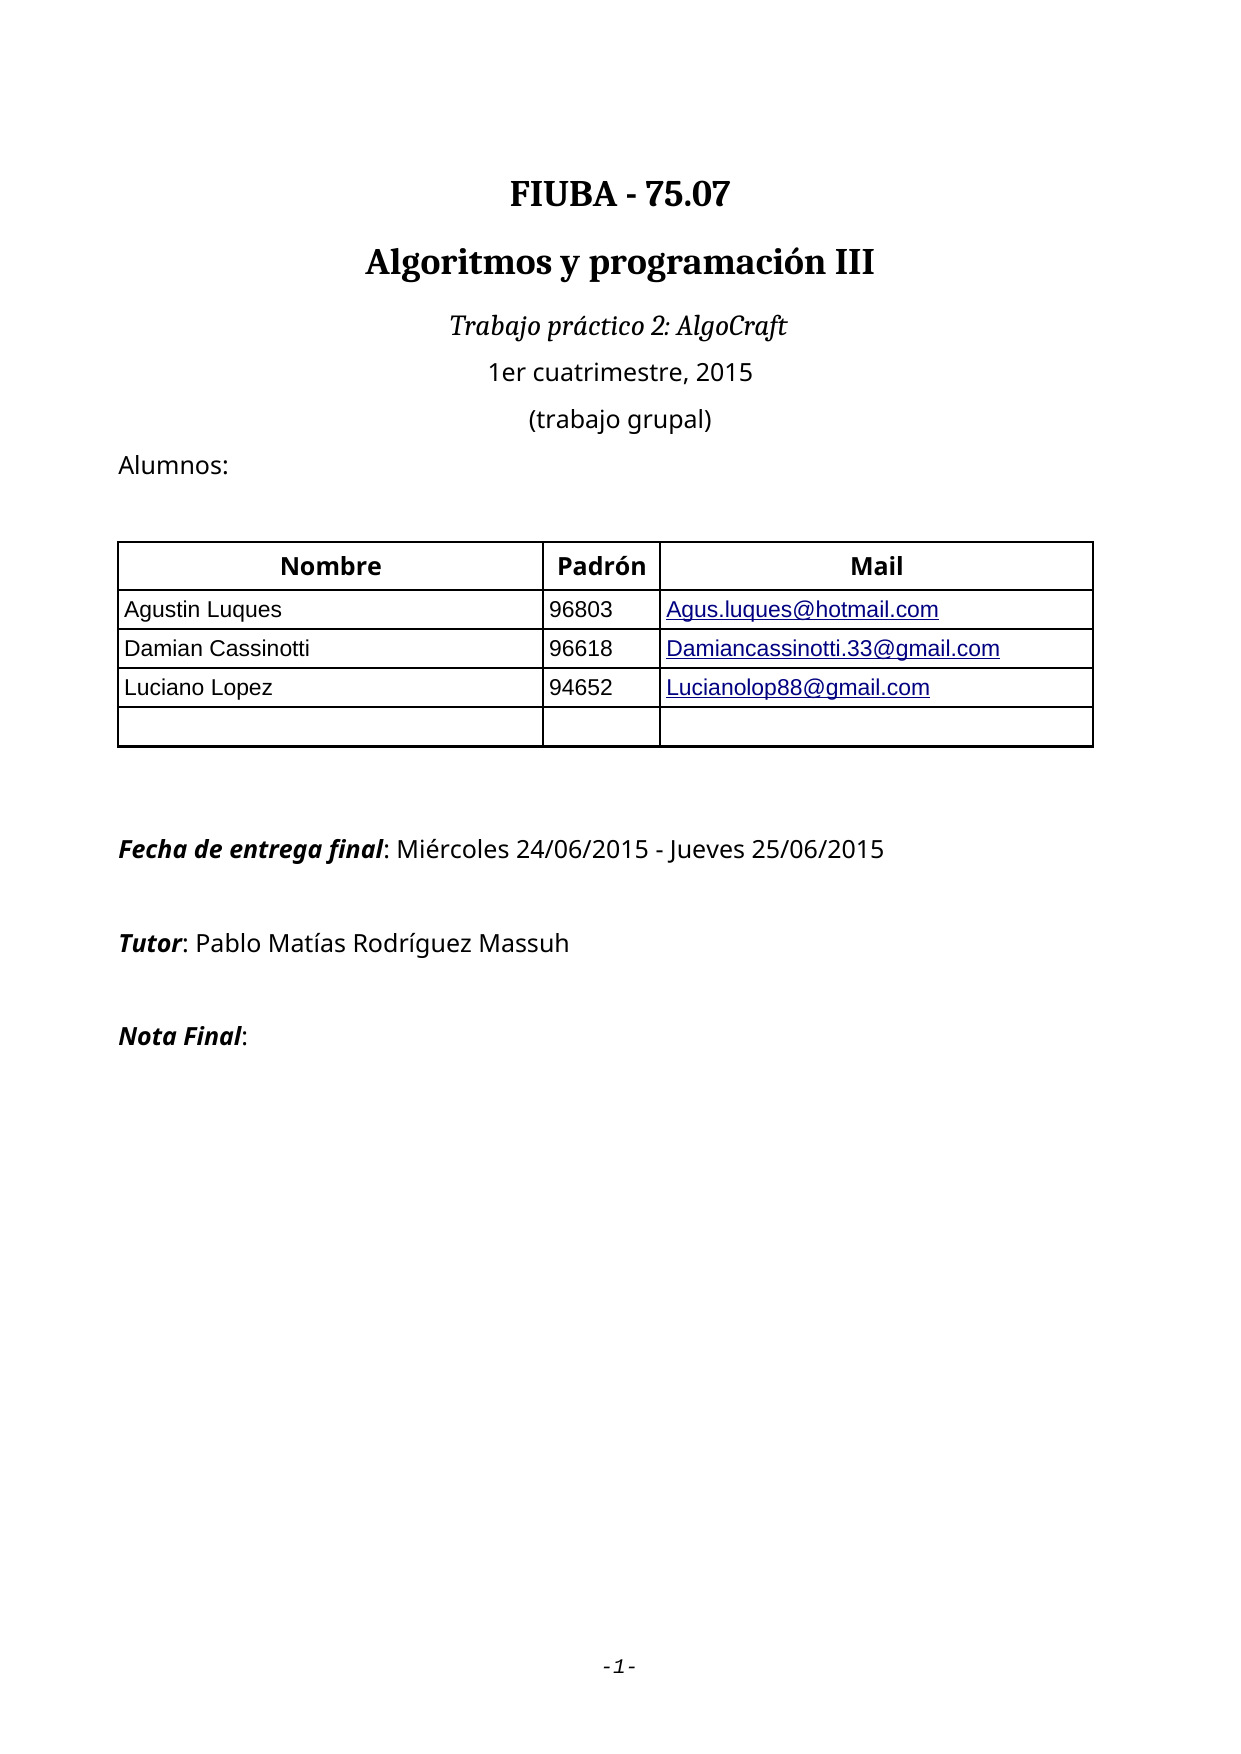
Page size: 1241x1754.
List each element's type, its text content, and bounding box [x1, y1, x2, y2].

table_cell [119, 708, 542, 745]
table_cell 96803 [544, 591, 659, 628]
table_cell Agustin Luques [119, 591, 542, 628]
text 1er cuatrimestre, 2015 [118, 355, 1122, 389]
table_cell 96618 [544, 630, 659, 667]
table_cell Damiancassinotti.33@gmail.com [661, 630, 1092, 667]
text Tutor: Pablo Matías Rodríguez Massuh [118, 925, 1122, 959]
text FIUBA - 75.07 [118, 172, 1122, 216]
table_cell Damian Cassinotti [119, 630, 542, 667]
text Nota Final: [118, 1018, 1122, 1052]
table_cell [544, 708, 659, 745]
table_header Nombre [119, 543, 542, 589]
table_cell 94652 [544, 669, 659, 706]
text Fecha de entrega final: Miércoles 24/06/2015 - Jueves 25/06/2015 [118, 832, 1122, 866]
table_cell Luciano Lopez [119, 669, 542, 706]
text Algoritmos y programación III [118, 241, 1122, 284]
table_cell Agus.luques@hotmail.com [661, 591, 1092, 628]
text Alumnos: [118, 448, 1122, 482]
table_cell Lucianolop88@gmail.com [661, 669, 1092, 706]
table_cell [661, 708, 1092, 745]
text Trabajo práctico 2: AlgoCraft [118, 309, 1122, 342]
table_header Padrón [544, 543, 659, 589]
text (trabajo grupal) [118, 401, 1122, 435]
table_header Mail [661, 543, 1092, 589]
